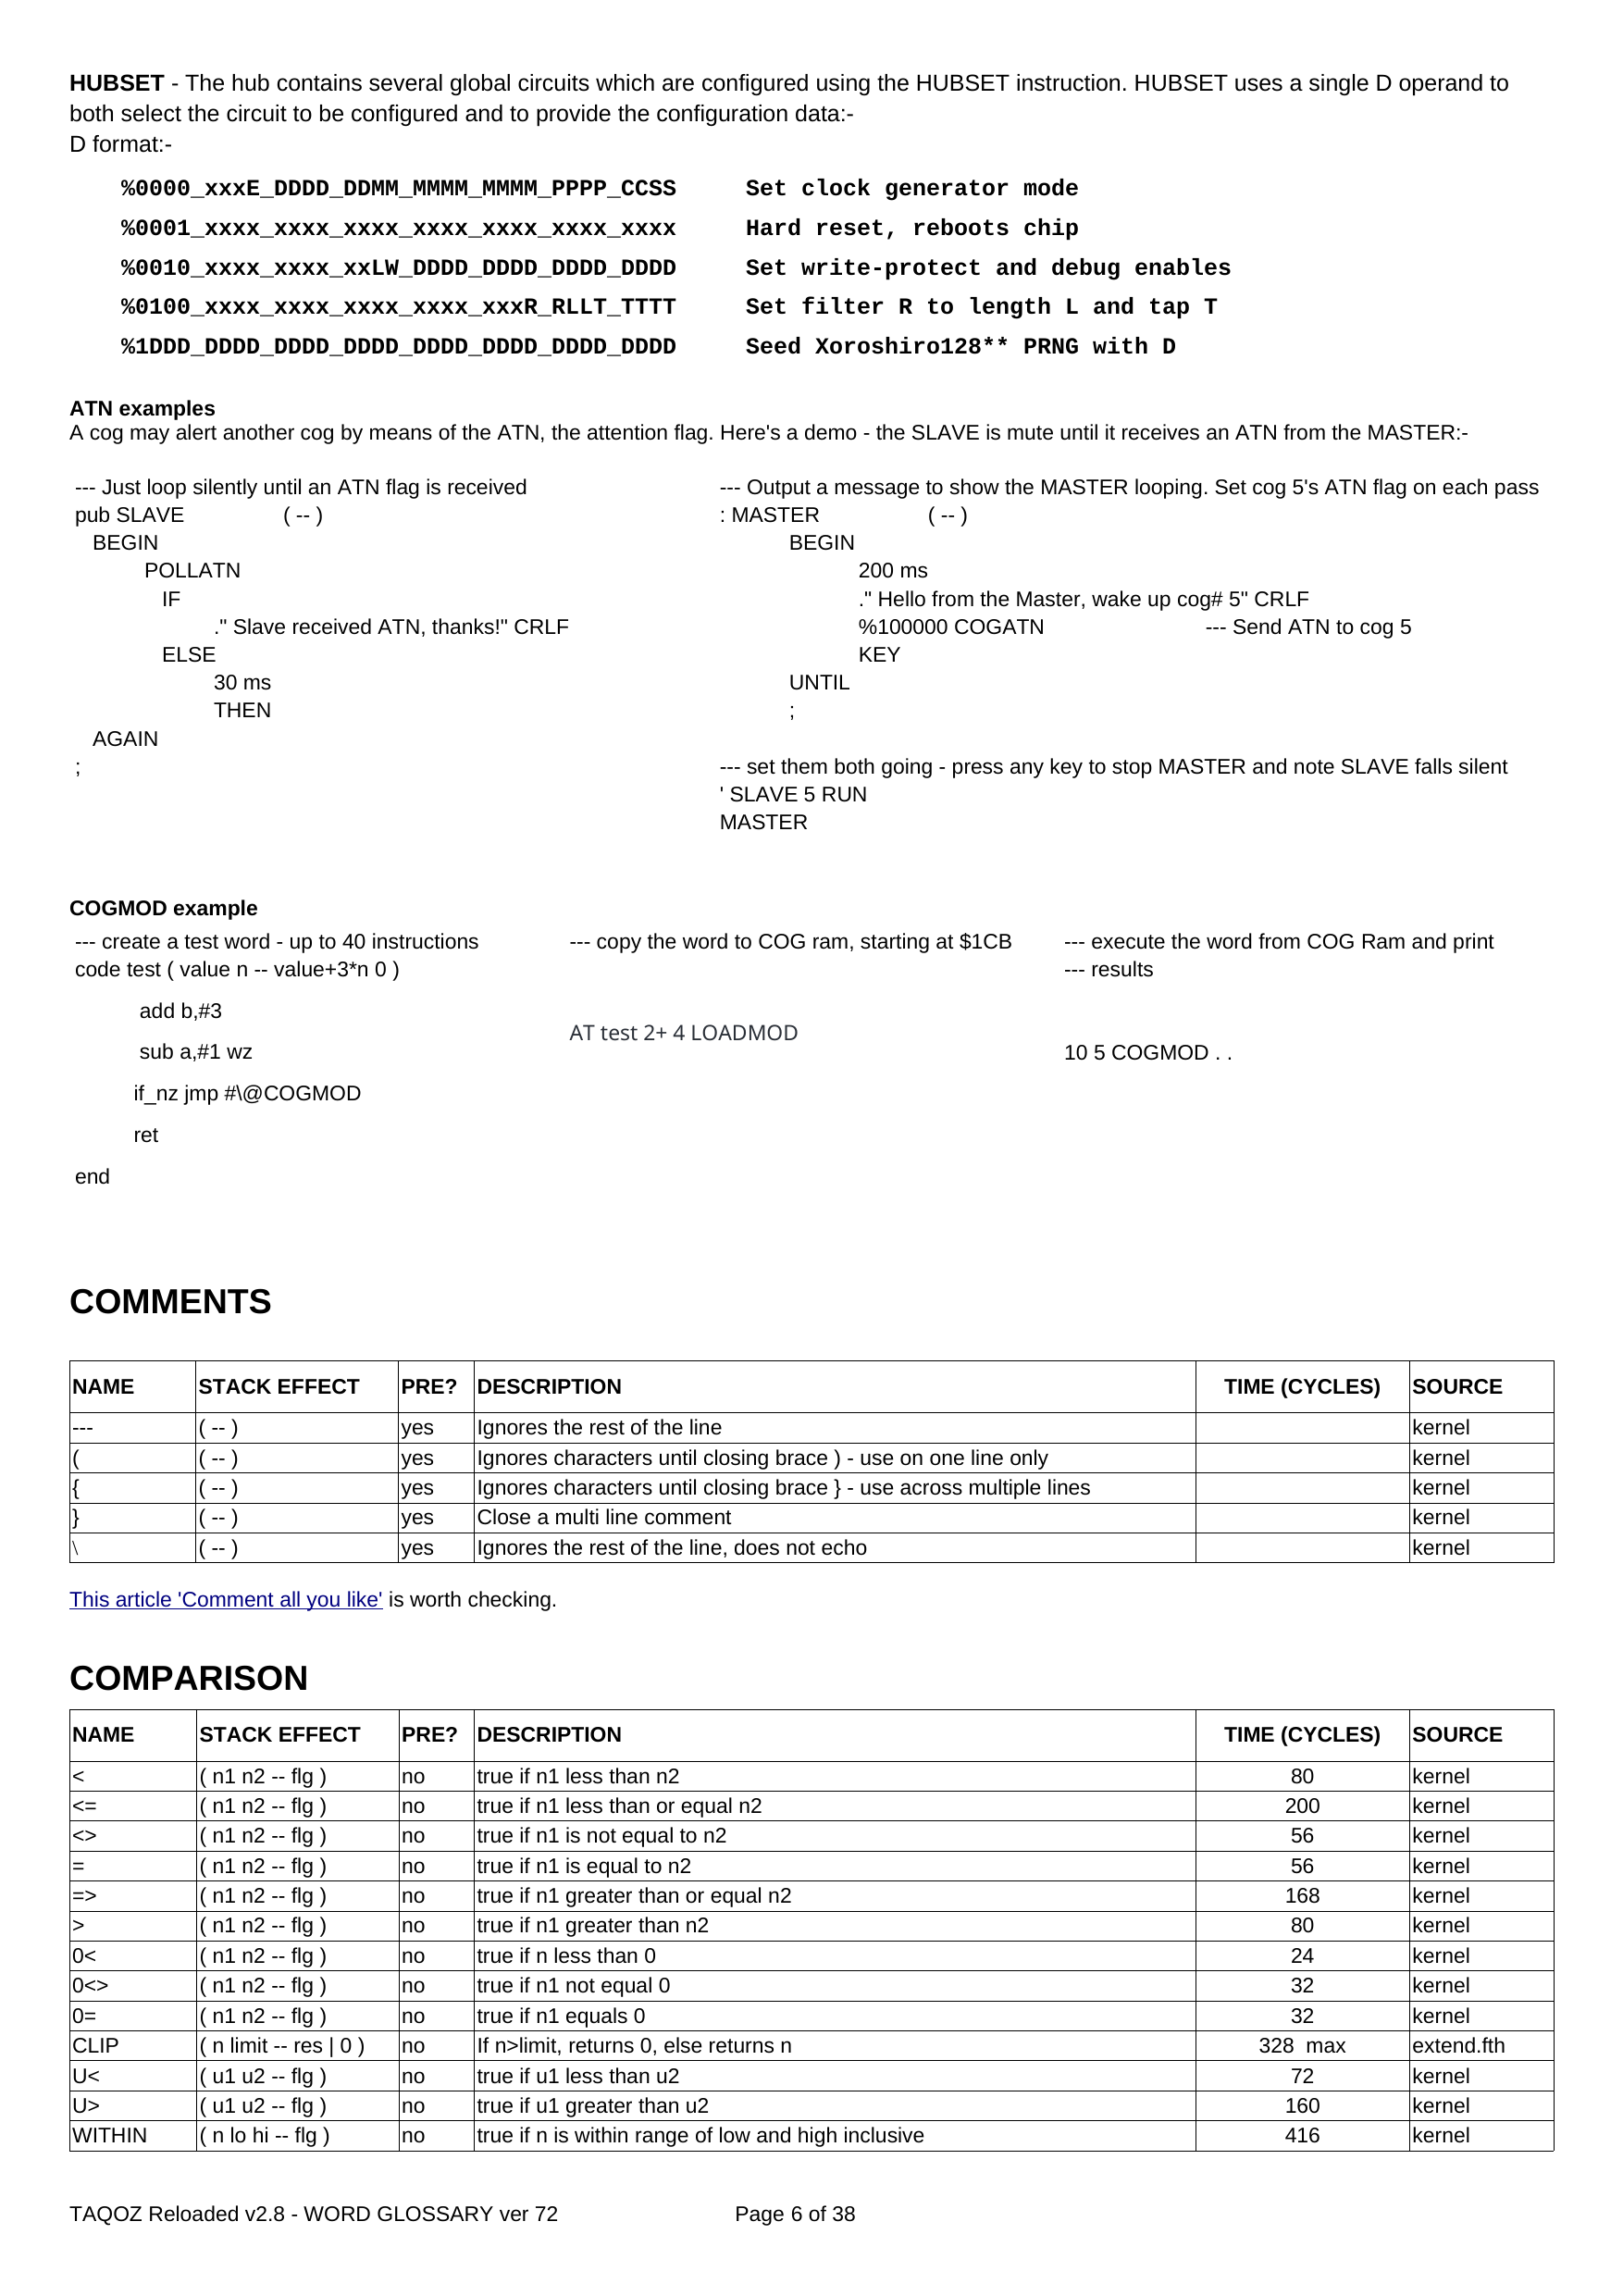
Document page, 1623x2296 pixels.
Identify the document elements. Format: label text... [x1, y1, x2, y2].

table_cell } [70, 1504, 195, 1533]
table_cell ( n1 n2 -- flg ) [197, 1792, 399, 1820]
text %0010_xxxx_xxxx_xxLW_DDDD_DDDD_DDDD_DDDD Set write-protect and debug enables [69, 254, 1554, 281]
table_cell kernel [1410, 1821, 1554, 1851]
table_cell [1196, 1473, 1409, 1502]
table_cell Close a multi line comment [475, 1504, 1196, 1533]
table_cell ( -- ) [196, 1473, 398, 1502]
table_cell ( -- ) [196, 1444, 398, 1472]
table_cell [1196, 1504, 1409, 1533]
table_cell 416 [1196, 2121, 1409, 2151]
table_header --- copy the word to COG ram, starting at $1CB AT test 2+ 4 LOADMOD [564, 924, 1059, 1207]
table_cell kernel [1410, 1413, 1554, 1443]
table_cell kernel [1410, 1533, 1554, 1562]
table_cell yes [399, 1413, 474, 1443]
table_header SOURCE [1410, 1361, 1554, 1412]
table_cell kernel [1410, 1444, 1554, 1472]
table_header --- Just loop silently until an ATN flag is received pub SLAVE ( -- ) BEGIN POLLATN IF ." Slave received ATN, thanks!" CRLF ELSE 30 ms THEN AGAIN ; [69, 469, 714, 867]
table_header DESCRIPTION [475, 1710, 1196, 1760]
table_cell ( n1 n2 -- flg ) [197, 2002, 399, 2030]
table_cell 56 [1196, 1821, 1409, 1851]
table_cell 0< [70, 1942, 196, 1970]
table_cell kernel [1410, 1942, 1554, 1970]
table_header TIME (CYCLES) [1196, 1361, 1409, 1412]
table_cell 72 [1196, 2061, 1409, 2091]
text %0100_xxxx_xxxx_xxxx_xxxx_xxxR_RLLT_TTTT Set filter R to length L and tap T [69, 292, 1554, 321]
table_cell Ignores characters until closing brace ) - use on one line only [475, 1444, 1196, 1472]
table_cell 80 [1196, 1762, 1409, 1791]
table_cell ( n lo hi -- flg ) [197, 2121, 399, 2151]
table_cell 24 [1196, 1942, 1409, 1970]
table_cell no [400, 1792, 474, 1820]
table_cell 168 [1196, 1881, 1409, 1910]
table_cell ( -- ) [196, 1533, 398, 1562]
table_cell ( n1 n2 -- flg ) [197, 1852, 399, 1880]
table_header --- Output a message to show the MASTER looping. Set cog 5's ATN flag on each pass : MASTER ( -- ) BEGIN 200 ms ." Hello from the Master, wake up cog# 5" CRLF %100000 COGATN --- Send ATN to cog 5 KEY UNTIL ; --- set them both going - press any key to stop MASTER and note SLAVE falls silent ' SLAVE 5 RUN MASTER [714, 469, 1554, 867]
text D format:- [69, 130, 1554, 157]
table_cell yes [399, 1504, 474, 1533]
table_cell <> [70, 1821, 196, 1851]
table_cell kernel [1410, 1971, 1554, 2001]
table_cell true if n1 is not equal to n2 [475, 1821, 1196, 1851]
table_cell ( u1 u2 -- flg ) [197, 2091, 399, 2120]
table_cell kernel [1410, 1473, 1554, 1502]
table_cell kernel [1410, 2061, 1554, 2091]
table_cell true if n less than 0 [475, 1942, 1196, 1970]
text A cog may alert another cog by means of the ATN, the attention flag. Here's a demo - the SLAVE is mute until it receives an ATN from the MASTER:- [69, 420, 1554, 445]
table_cell no [400, 1821, 474, 1851]
subtitle COMPARISON [69, 1657, 1554, 1697]
text %0000_xxxE_DDDD_DDMM_MMMM_MMMM_PPPP_CCSS Set clock generator mode [69, 174, 1554, 203]
table_cell true if n is within range of low and high inclusive [475, 2121, 1196, 2151]
table_cell kernel [1410, 2002, 1554, 2030]
table_cell > [70, 1912, 196, 1941]
table_cell no [400, 1971, 474, 2001]
table_cell ( n1 n2 -- flg ) [197, 1762, 399, 1791]
table_cell --- [70, 1413, 195, 1443]
table_cell no [400, 1942, 474, 1970]
table_header PRE? [399, 1361, 474, 1412]
table_cell extend.fth [1410, 2031, 1554, 2060]
table_cell ( u1 u2 -- flg ) [197, 2061, 399, 2091]
table_cell kernel [1410, 1504, 1554, 1533]
table_cell no [400, 2031, 474, 2060]
table_cell 200 [1196, 1792, 1409, 1820]
table_cell kernel [1410, 2121, 1554, 2151]
table_cell no [400, 1852, 474, 1880]
table_cell true if n1 equals 0 [475, 2002, 1196, 2030]
table_cell Ignores characters until closing brace } - use across multiple lines [475, 1473, 1196, 1502]
table_header --- execute the word from COG Ram and print --- results 10 5 COGMOD . . [1059, 924, 1554, 1207]
table_cell WITHIN [70, 2121, 196, 2151]
table_cell [1196, 1533, 1409, 1562]
table_header NAME [70, 1361, 195, 1412]
table_cell < [70, 1762, 196, 1791]
table_cell kernel [1410, 1792, 1554, 1820]
table_cell yes [399, 1444, 474, 1472]
table_cell 32 [1196, 2002, 1409, 2030]
table_header STACK EFFECT [197, 1710, 399, 1760]
table_cell no [400, 2002, 474, 2030]
table_cell 160 [1196, 2091, 1409, 2120]
table_cell no [400, 1762, 474, 1791]
table_cell [1196, 1444, 1409, 1472]
table_cell kernel [1410, 1762, 1554, 1791]
table_header --- create a test word - up to 40 instructions code test ( value n -- value+3*n 0 ) add b,#3 sub a,#1 wz if_nz jmp #\@COGMOD ret end [69, 924, 564, 1207]
table_cell \ [70, 1533, 195, 1562]
table_cell ( -- ) [196, 1504, 398, 1533]
table_cell { [70, 1473, 195, 1502]
table_cell Ignores the rest of the line, does not echo [475, 1533, 1196, 1562]
subtitle COMMENTS [69, 1281, 1554, 1322]
table_cell no [400, 1881, 474, 1910]
table_cell true if n1 is equal to n2 [475, 1852, 1196, 1880]
table_cell no [400, 2091, 474, 2120]
table_cell true if u1 greater than u2 [475, 2091, 1196, 2120]
table_cell true if n1 greater than n2 [475, 1912, 1196, 1941]
table_cell kernel [1410, 1852, 1554, 1880]
table_cell kernel [1410, 2091, 1554, 2120]
table_cell [1196, 1413, 1409, 1443]
table_cell kernel [1410, 1881, 1554, 1910]
table_cell 0= [70, 2002, 196, 2030]
table_cell = [70, 1852, 196, 1880]
table_cell If n>limit, returns 0, else returns n [475, 2031, 1196, 2060]
table_cell true if n1 less than n2 [475, 1762, 1196, 1791]
table_cell ( n1 n2 -- flg ) [197, 1821, 399, 1851]
table_cell CLIP [70, 2031, 196, 2060]
table_cell => [70, 1881, 196, 1910]
table_cell true if n1 less than or equal n2 [475, 1792, 1196, 1820]
table_cell 56 [1196, 1852, 1409, 1880]
table_header DESCRIPTION [475, 1361, 1196, 1412]
table_cell ( [70, 1444, 195, 1472]
text %0001_xxxx_xxxx_xxxx_xxxx_xxxx_xxxx_xxxx Hard reset, reboots chip [69, 214, 1554, 242]
table_cell ( n1 n2 -- flg ) [197, 1881, 399, 1910]
table_cell 80 [1196, 1912, 1409, 1941]
text COGMOD example [69, 896, 1554, 920]
table_cell <= [70, 1792, 196, 1820]
table_cell yes [399, 1533, 474, 1562]
table_cell true if n1 greater than or equal n2 [475, 1881, 1196, 1910]
table_cell 32 [1196, 1971, 1409, 2001]
table_cell ( n1 n2 -- flg ) [197, 1942, 399, 1970]
table_cell 328 max [1196, 2031, 1409, 2060]
table_cell no [400, 2121, 474, 2151]
table_header TIME (CYCLES) [1196, 1710, 1409, 1760]
table_cell ( n1 n2 -- flg ) [197, 1971, 399, 2001]
text This article 'Comment all you like' is worth checking. [69, 1587, 1554, 1611]
table_cell U< [70, 2061, 196, 2091]
table_cell 0<> [70, 1971, 196, 2001]
table_header NAME [70, 1710, 196, 1760]
table_cell no [400, 1912, 474, 1941]
table_header PRE? [400, 1710, 474, 1760]
table_cell no [400, 2061, 474, 2091]
table_cell true if n1 not equal 0 [475, 1971, 1196, 2001]
text ATN examples [69, 396, 1554, 420]
table_cell Ignores the rest of the line [475, 1413, 1196, 1443]
table_cell ( n limit -- res | 0 ) [197, 2031, 399, 2060]
text HUBSET - The hub contains several global circuits which are configured using the HUBSET instruction. HUBSET uses a single D operand to both select the circuit to be configured and to provide the configuration data:- [69, 69, 1554, 127]
table_cell kernel [1410, 1912, 1554, 1941]
table_header STACK EFFECT [196, 1361, 398, 1412]
table_cell ( -- ) [196, 1413, 398, 1443]
table_header SOURCE [1410, 1710, 1554, 1760]
table_cell ( n1 n2 -- flg ) [197, 1912, 399, 1941]
table_cell yes [399, 1473, 474, 1502]
table_cell true if u1 less than u2 [475, 2061, 1196, 2091]
table_cell U> [70, 2091, 196, 2120]
text %1DDD_DDDD_DDDD_DDDD_DDDD_DDDD_DDDD_DDDD Seed Xoroshiro128** PRNG with D [69, 332, 1554, 361]
